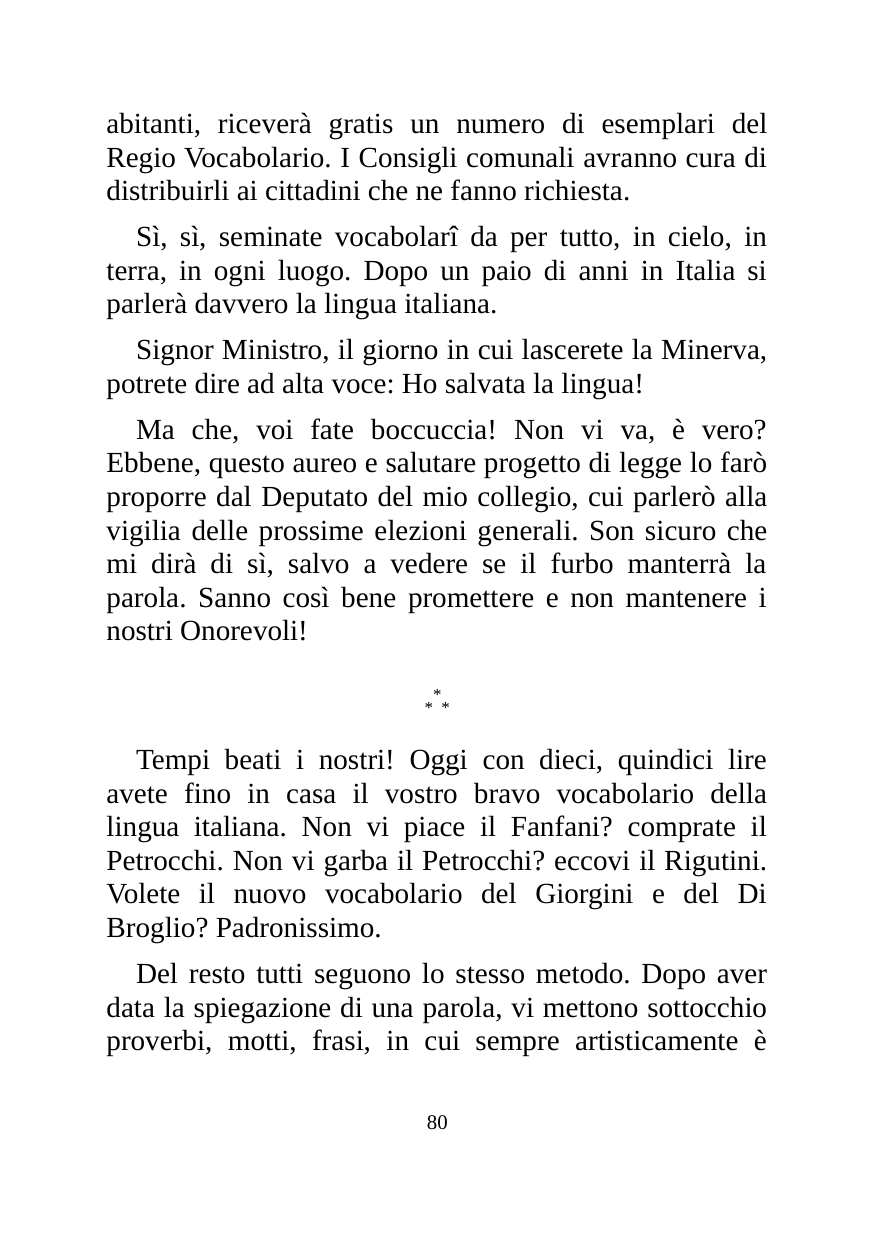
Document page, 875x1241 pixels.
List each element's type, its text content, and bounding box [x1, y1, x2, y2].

text abitanti, riceverà gratis un numero di esemplari del Regio Vocabolario. I Consigli comunali avranno cura di distribuirli ai cittadini che ne fanno richiesta. [106, 106, 768, 207]
text Ma che, voi fate boccuccia! Non vi va, è vero? Ebbene, questo aureo e salutare progetto di legge lo farò proporre dal Deputato del mio collegio, cui parlerò alla vigilia delle prossime elezioni generali. Son sicuro che mi dirà di sì, salvo a vedere se il furbo manterrà la parola. Sanno così bene promettere e non mantenere i nostri Onorevoli! [106, 412, 768, 647]
text Signor Ministro, il giorno in cui lascerete la Minerva, potrete dire ad alta voce: Ho salvata la lingua! [106, 332, 768, 399]
text Del resto tutti seguono lo stesso metodo. Dopo aver data la spiegazione di una parola, vi mettono sottocchio proverbi, motti, frasi, in cui sempre artisticamente è [106, 956, 768, 1057]
text Tempi beati i nostri! Oggi con dieci, quindici lire avete fino in casa il vostro bravo vocabolario della lingua italiana. Non vi piace il Fanfani? comprate il Petrocchi. Non vi garba il Petrocchi? eccovi il Rigutini. Volete il nuovo vocabolario del Giorgini e del Di Broglio? Padronissimo. [106, 742, 768, 944]
text *** [106, 684, 768, 718]
text Sì, sì, seminate vocabolarî da per tutto, in cielo, in terra, in ogni luogo. Dopo un paio di anni in Italia si parlerà davvero la lingua italiana. [106, 219, 768, 320]
